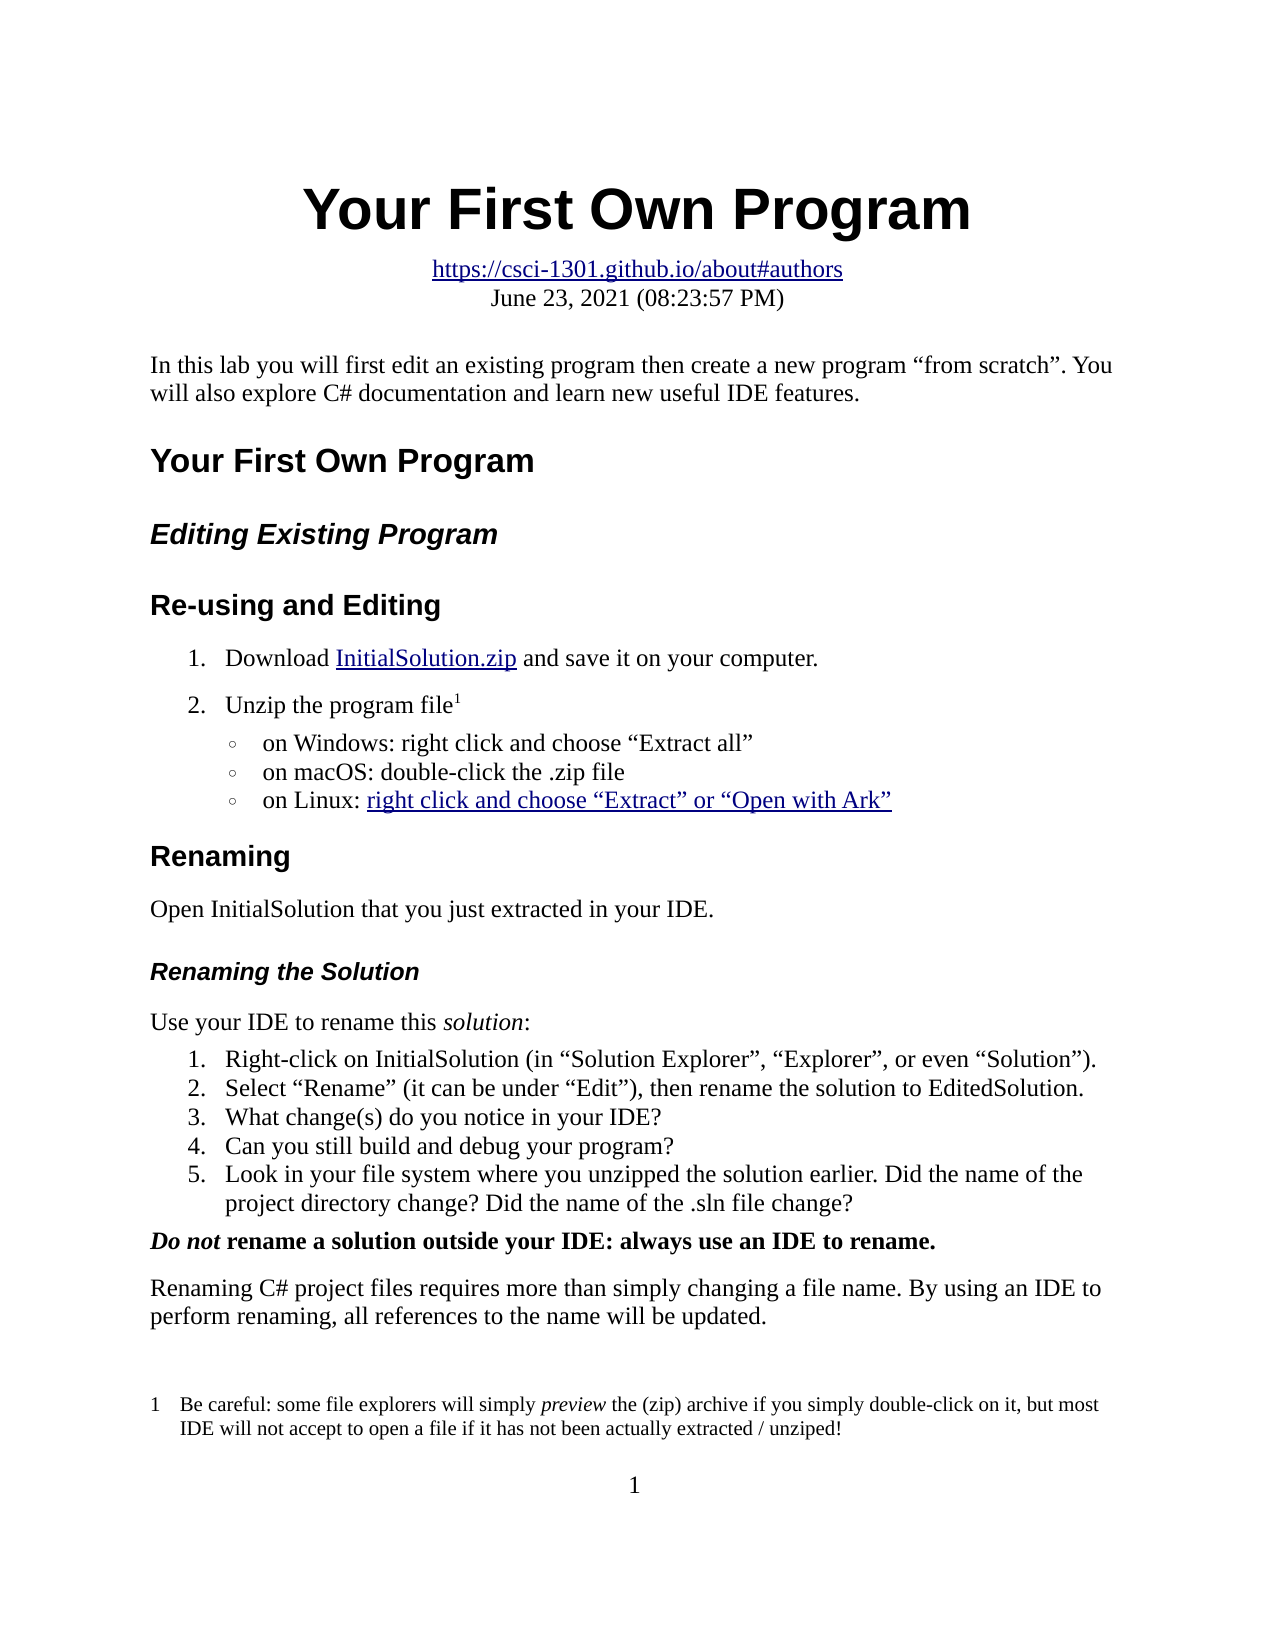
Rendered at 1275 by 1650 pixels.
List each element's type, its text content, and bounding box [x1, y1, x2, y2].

list Can you still build and debug your program? [187, 1131, 1125, 1159]
subtitle Renaming [150, 839, 1125, 873]
list on Linux: right click and choose “Extract” or “Open with Ark” [225, 785, 1125, 814]
list Unzip the program file [187, 690, 1125, 719]
subtitle Renaming the Solution [150, 957, 1125, 985]
text In this lab you will first edit an existing program then create a new program “from scratch”. You will also explore C# documentation and learn new useful IDE features. [150, 350, 1125, 407]
list What change(s) do you notice in your IDE? [187, 1102, 1125, 1131]
text Open InitialSolution that you just extracted in your IDE. [150, 894, 1125, 923]
text Renaming C# project files requires more than simply changing a file name. By using an IDE to perform renaming, all references to the name will be updated. [150, 1273, 1125, 1330]
list on macOS: double-click the .zip file [225, 757, 1125, 785]
subtitle Re-using and Editing [150, 588, 1125, 622]
list Select “Rename” (it can be under “Edit”), then rename the solution to EditedSolution. [187, 1073, 1125, 1102]
text Do not rename a solution outside your IDE: always use an IDE to rename. [150, 1226, 1125, 1255]
title Your First Own Program [150, 175, 1125, 242]
list Right-click on InitialSolution (in “Solution Explorer”, “Explorer”, or even “Solution”). [187, 1044, 1125, 1073]
text June 23, 2021 (08:23:57 PM) [150, 283, 1125, 312]
subtitle Your First Own Program [150, 441, 1125, 480]
list Look in your file system where you unzipped the solution earlier. Did the name of the project directory change? Did the name of the .sln file change? [187, 1159, 1125, 1217]
text https://csci-1301.github.io/about#authors [150, 254, 1125, 283]
list Download InitialSolution.zip and save it on your computer. [187, 643, 1125, 672]
text Use your IDE to rename this solution: [150, 1007, 1125, 1036]
list Be careful: some file explorers will simply preview the (zip) archive if you simply double-click on it, but most IDE will not accept to open a file if it has not been actually extracted / unziped! [150, 1392, 1125, 1440]
list on Windows: right click and choose “Extract all” [225, 728, 1125, 757]
subtitle Editing Existing Program [150, 517, 1125, 551]
